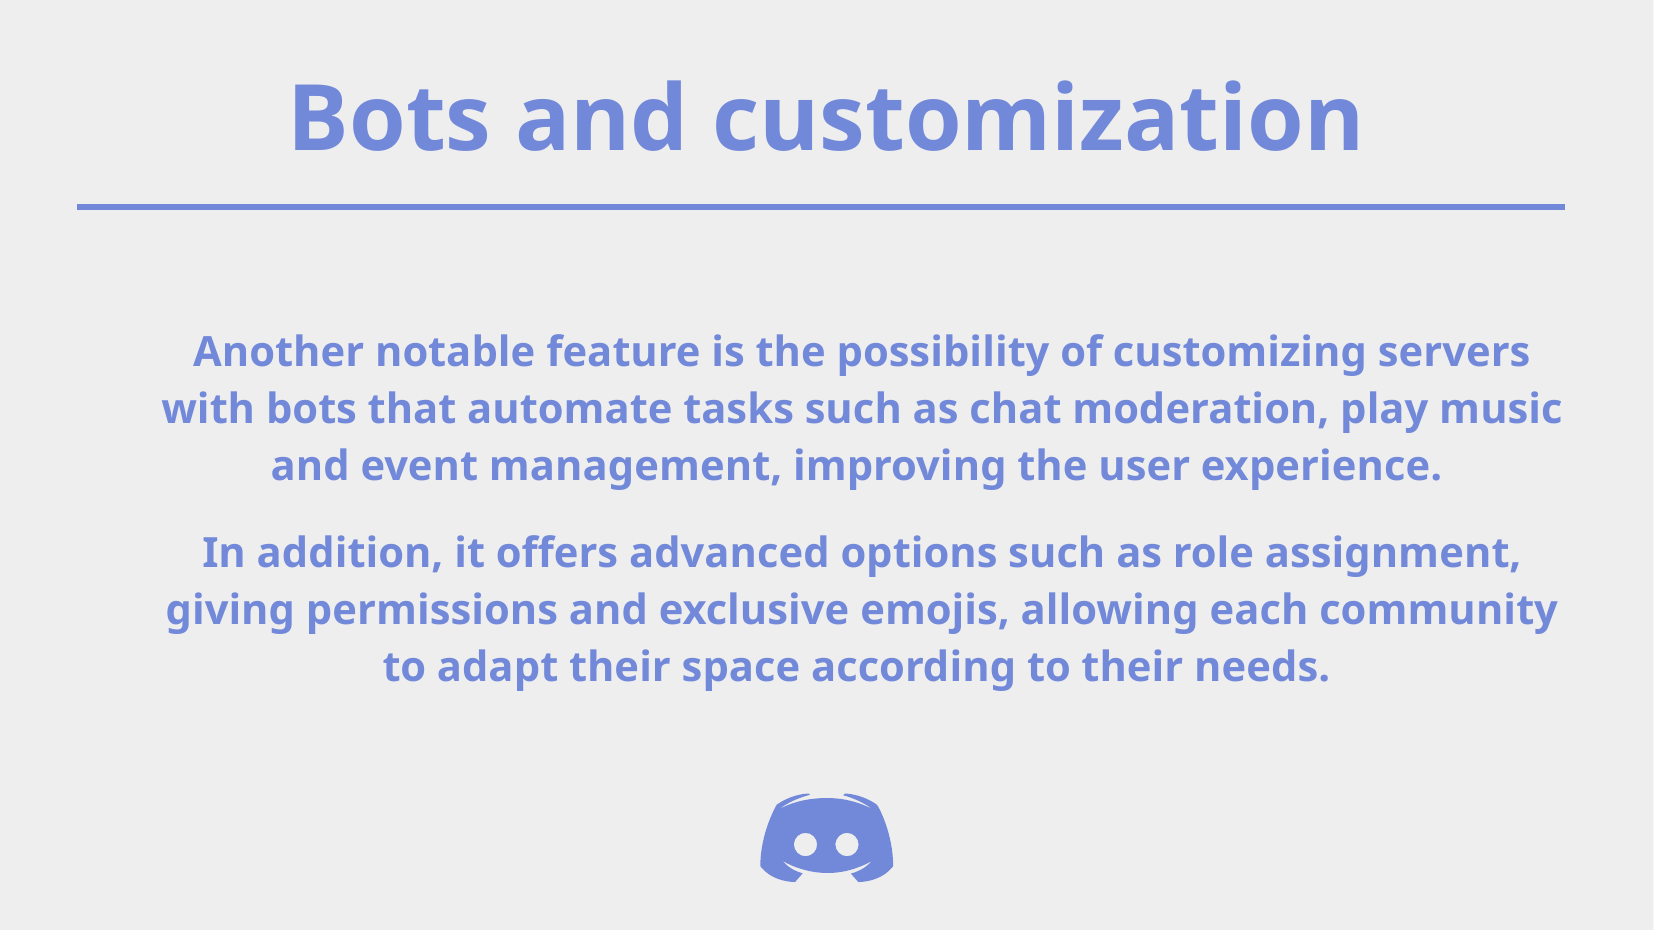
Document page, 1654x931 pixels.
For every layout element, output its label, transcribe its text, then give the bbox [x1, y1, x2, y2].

title Bots and customization [82, 37, 1571, 193]
list Another notable feature is the possibility of customizing servers with bots that automate tasks such as chat moderation, play music and event management, improving the user experience. In addition, it offers advanced options such as role assignment, giving permissions and exclusive emojis, allowing each community to adapt their space according to their needs. [82, 217, 1571, 758]
picture [760, 793, 894, 883]
